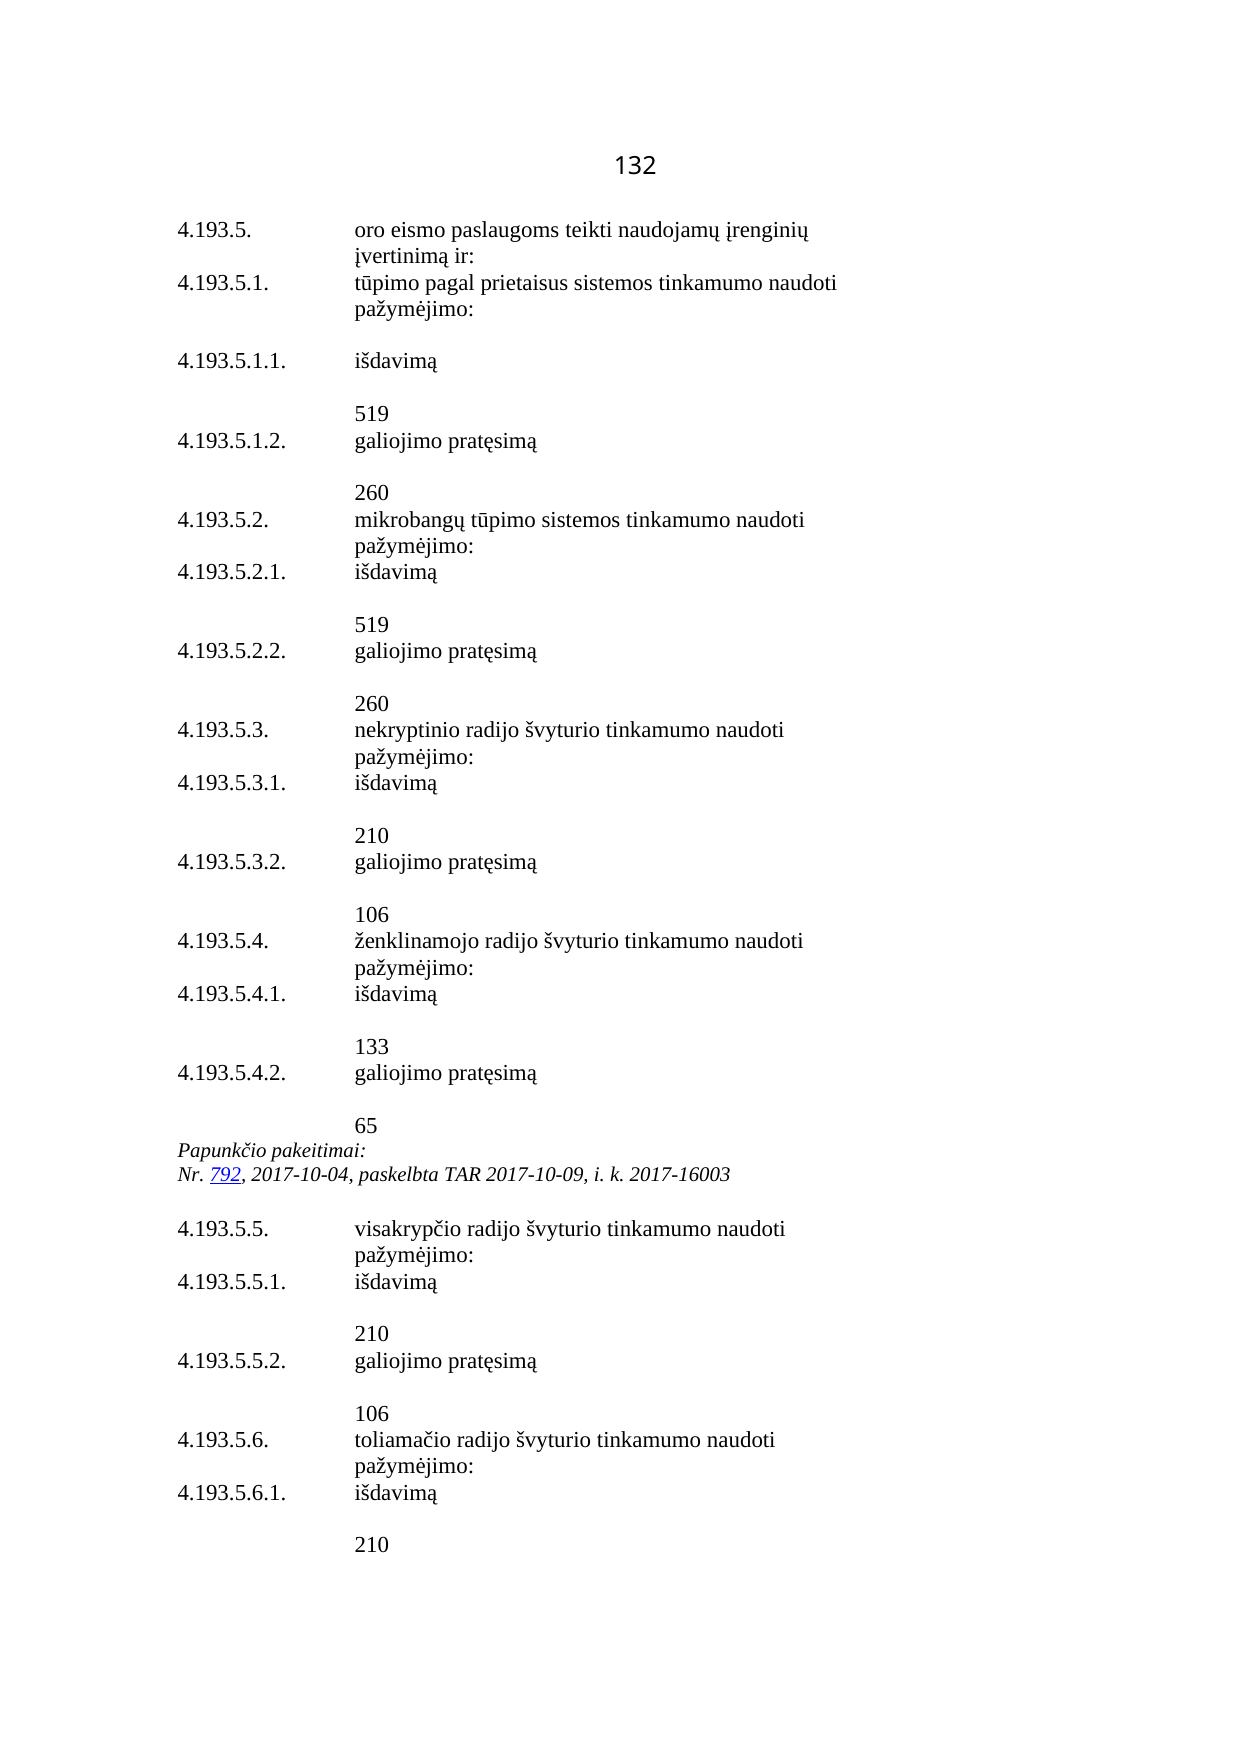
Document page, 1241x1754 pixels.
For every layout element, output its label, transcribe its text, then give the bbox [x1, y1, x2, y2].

text 4.193.5.4.2. galiojimo pratęsimą 65 [177, 1059, 945, 1138]
text 4.193.5.3. nekryptinio radijo švyturio tinkamumo naudoti pažymėjimo: [177, 717, 892, 769]
text 4.193.5.5. visakrypčio radijo švyturio tinkamumo naudoti pažymėjimo: [177, 1215, 892, 1268]
text pažymėjimo: [354, 532, 892, 558]
text 4.193.5.1.1. išdavimą 519 [177, 348, 892, 427]
text 4.193.5. oro eismo paslaugoms teikti naudojamų įrenginių įvertinimą ir: [177, 216, 907, 268]
text pažymėjimo: [354, 954, 945, 980]
text 4.193.5.6.1. išdavimą 210 [177, 1479, 892, 1558]
text 4.193.5.4. ženklinamojo radijo švyturio tinkamumo naudoti [177, 927, 945, 954]
text 4.193.5.3.2. galiojimo pratęsimą 106 [177, 848, 892, 927]
text 4.193.5.1.2. galiojimo pratęsimą 260 [177, 427, 892, 506]
text 4.193.5.6. toliamačio radijo švyturio tinkamumo naudoti pažymėjimo: [177, 1426, 892, 1479]
text 4.193.5.3.1. išdavimą 210 [177, 769, 892, 848]
text 4.193.5.5.2. galiojimo pratęsimą 106 [177, 1347, 892, 1426]
text Nr. 792, 2017-10-04, paskelbta TAR 2017-10-09, i. k. 2017-16003 [177, 1162, 1093, 1186]
text Papunkčio pakeitimai: [177, 1138, 1093, 1162]
text 4.193.5.2.2. galiojimo pratęsimą 260 [177, 637, 892, 717]
text pažymėjimo: [354, 295, 892, 348]
text 4.193.5.2.1. išdavimą 519 [177, 558, 892, 637]
text 4.193.5.2. mikrobangų tūpimo sistemos tinkamumo naudoti [177, 506, 892, 532]
text 4.193.5.4.1. išdavimą 133 [177, 980, 945, 1059]
text 4.193.5.1. tūpimo pagal prietaisus sistemos tinkamumo naudoti [177, 268, 892, 295]
text 4.193.5.5.1. išdavimą 210 [177, 1268, 892, 1347]
